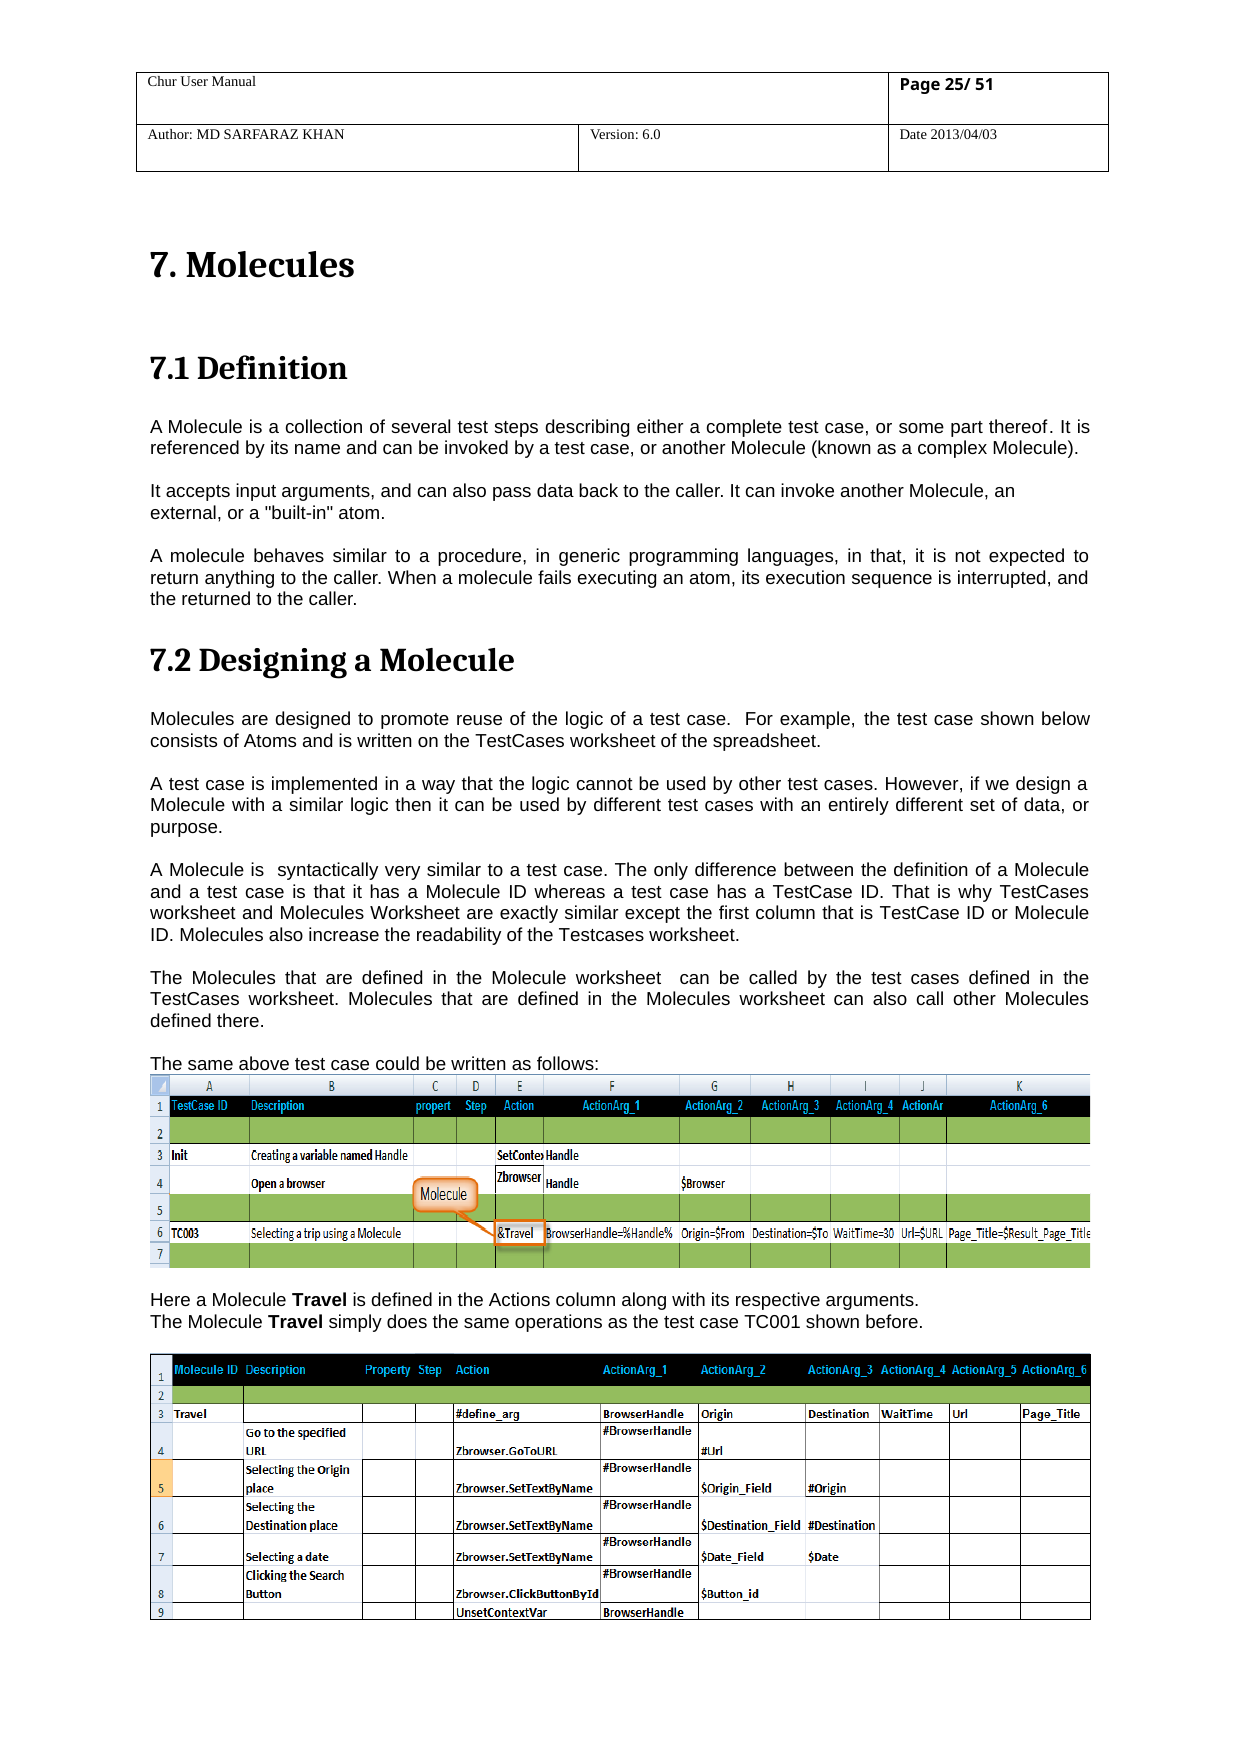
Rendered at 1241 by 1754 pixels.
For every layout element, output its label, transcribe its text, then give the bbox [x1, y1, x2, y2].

picture [151, 1355, 1090, 1619]
text Molecules are designed to promote reuse of the logic of a test case. For example, the test case shown below consists of Atoms and is written on the TestCases worksheet of the spreadsheet. [150, 708, 1090, 751]
text A Molecule is a collection of several test steps describing either a complete test case, or some part thereof. It is referenced by its name and can be invoked by a test case, or another Molecule (known as a complex Molecule). [150, 416, 1090, 459]
text A Molecule is syntactically very similar to a test case. The only difference between the definition of a Molecule and a test case is that it has a Molecule ID whereas a test case has a TestCase ID. That is why TestCases worksheet and Molecules Worksheet are exactly similar except the first column that is TestCase ID or Molecule ID. Molecules also increase the readability of the Testcases worksheet. [150, 859, 1090, 945]
text The Molecule Travel simply does the same operations as the test case TC001 shown before. [150, 1311, 1090, 1332]
text A test case is implemented in a way that the logic cannot be used by other test cases. However, if we design a Molecule with a similar logic then it can be used by different test cases with an entirely different set of data, or purpose. [150, 773, 1090, 837]
subtitle 7.1 Definition [150, 349, 1090, 387]
text Here a Molecule Travel is defined in the Actions column along with its respective arguments. [150, 1289, 1090, 1311]
subtitle 7. Molecules [150, 243, 1090, 287]
picture [150, 1074, 1091, 1268]
text The same above test case could be written as follows: [150, 1053, 1090, 1074]
subtitle 7.2 Designing a Molecule [150, 642, 1090, 680]
text The Molecules that are defined in the Molecule worksheet can be called by the test cases defined in the TestCases worksheet. Molecules that are defined in the Molecules worksheet can also call other Molecules defined there. [150, 967, 1090, 1031]
text A molecule behaves similar to a procedure, in generic programming languages, in that, it is not expected to return anything to the caller. When a molecule fails executing an atom, its execution sequence is interrupted, and the returned to the caller. [150, 545, 1090, 609]
